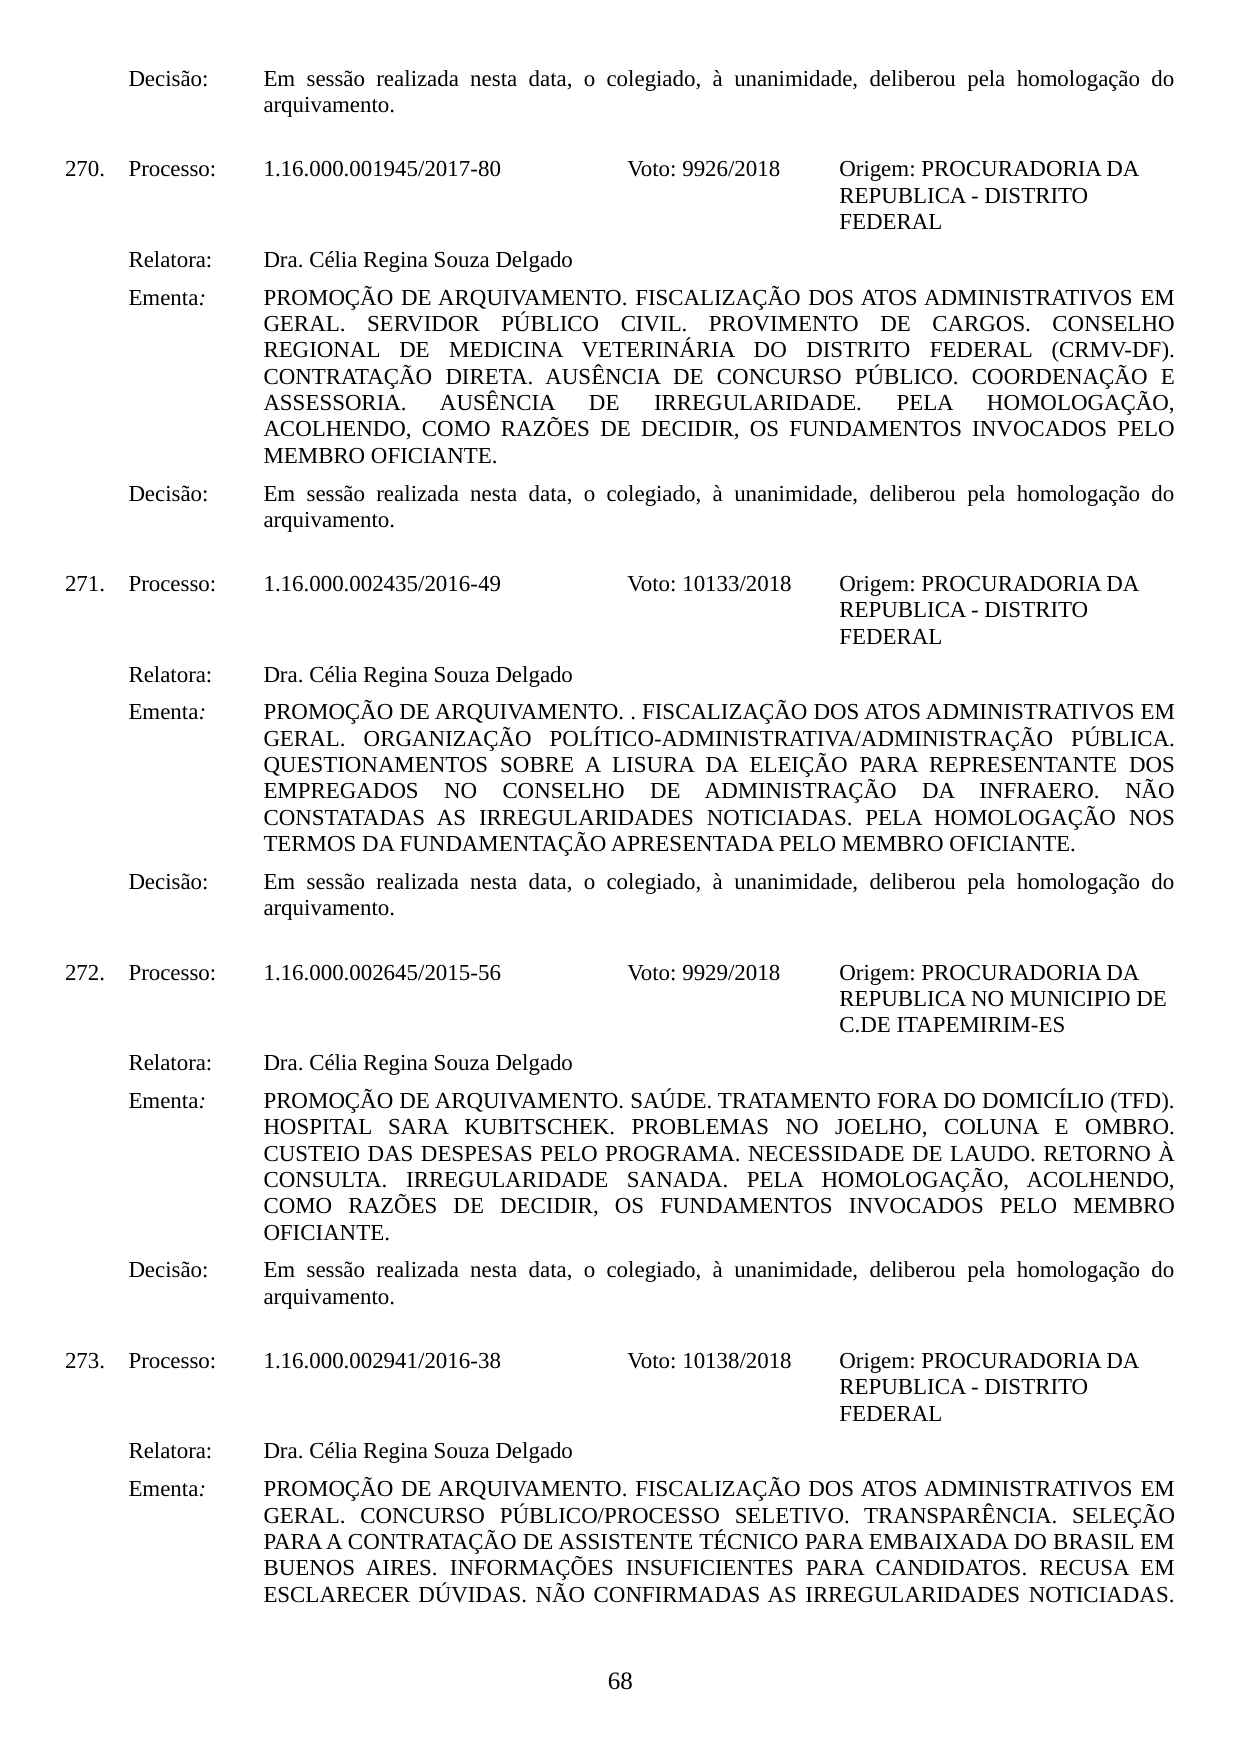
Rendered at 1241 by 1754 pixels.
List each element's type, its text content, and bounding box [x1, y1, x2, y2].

table_cell Ementa: [123, 1081, 257, 1251]
table_cell [59, 862, 123, 926]
table_cell [59, 240, 123, 278]
table_cell Decisão: [123, 862, 257, 926]
table_cell Dra. Célia Regina Souza Delgado [258, 1043, 1181, 1081]
table_header Processo: [123, 1341, 257, 1432]
table_cell [59, 1081, 123, 1251]
table_header Processo: [123, 564, 257, 655]
table_header Origem: PROCURADORIA DA REPUBLICA - DISTRITO FEDERAL [834, 564, 1181, 655]
table_cell [59, 59, 123, 123]
table_cell PROMOÇÃO DE ARQUIVAMENTO. FISCALIZAÇÃO DOS ATOS ADMINISTRATIVOS EM GERAL. SERVIDOR PÚBLICO CIVIL. PROVIMENTO DE CARGOS. CONSELHO REGIONAL DE MEDICINA VETERINÁRIA DO DISTRITO FEDERAL (CRMV-DF). CONTRATAÇÃO DIRETA. AUSÊNCIA DE CONCURSO PÚBLICO. COORDENAÇÃO E ASSESSORIA. AUSÊNCIA DE IRREGULARIDADE. PELA HOMOLOGAÇÃO, ACOLHENDO, COMO RAZÕES DE DECIDIR, OS FUNDAMENTOS INVOCADOS PELO MEMBRO OFICIANTE. [258, 278, 1181, 474]
table_cell Em sessão realizada nesta data, o colegiado, à unanimidade, deliberou pela homologação do arquivamento. [258, 59, 1181, 123]
table_cell PROMOÇÃO DE ARQUIVAMENTO. . FISCALIZAÇÃO DOS ATOS ADMINISTRATIVOS EM GERAL. ORGANIZAÇÃO POLÍTICO-ADMINISTRATIVA/ADMINISTRAÇÃO PÚBLICA. QUESTIONAMENTOS SOBRE A LISURA DA ELEIÇÃO PARA REPRESENTANTE DOS EMPREGADOS NO CONSELHO DE ADMINISTRAÇÃO DA INFRAERO. NÃO CONSTATADAS AS IRREGULARIDADES NOTICIADAS. PELA HOMOLOGAÇÃO NOS TERMOS DA FUNDAMENTAÇÃO APRESENTADA PELO MEMBRO OFICIANTE. [258, 693, 1181, 862]
table_cell Em sessão realizada nesta data, o colegiado, à unanimidade, deliberou pela homologação do arquivamento. [258, 862, 1181, 926]
table_cell Decisão: [123, 1251, 257, 1315]
table_header 1.16.000.002435/2016-49 [258, 564, 621, 655]
table_cell Em sessão realizada nesta data, o colegiado, à unanimidade, deliberou pela homologação do arquivamento. [258, 1251, 1181, 1315]
table_header 1.16.000.002941/2016-38 [258, 1341, 621, 1432]
table_cell [59, 1432, 123, 1469]
table_header Voto: 9926/2018 [621, 150, 833, 240]
table_cell Relatora: [123, 1432, 257, 1469]
table_cell Relatora: [123, 655, 257, 693]
table_header 271. [59, 564, 123, 655]
table_cell Decisão: [123, 59, 257, 123]
table_cell Dra. Célia Regina Souza Delgado [258, 655, 1181, 693]
table_header Processo: [123, 150, 257, 240]
table_cell Relatora: [123, 1043, 257, 1081]
table_cell [59, 655, 123, 693]
table_cell Ementa: [123, 1470, 257, 1613]
table_cell [59, 693, 123, 862]
table_header 273. [59, 1341, 123, 1432]
table_cell Ementa: [123, 278, 257, 474]
table_header 1.16.000.001945/2017-80 [258, 150, 621, 240]
table_cell PROMOÇÃO DE ARQUIVAMENTO. FISCALIZAÇÃO DOS ATOS ADMINISTRATIVOS EM GERAL. CONCURSO PÚBLICO/PROCESSO SELETIVO. TRANSPARÊNCIA. SELEÇÃO PARA A CONTRATAÇÃO DE ASSISTENTE TÉCNICO PARA EMBAIXADA DO BRASIL EM BUENOS AIRES. INFORMAÇÕES INSUFICIENTES PARA CANDIDATOS. RECUSA EM ESCLARECER DÚVIDAS. NÃO CONFIRMADAS AS IRREGULARIDADES NOTICIADAS. [258, 1470, 1181, 1613]
table_header Voto: 9929/2018 [621, 953, 833, 1043]
table_cell [59, 278, 123, 474]
table_header Processo: [123, 953, 257, 1043]
table_header 1.16.000.002645/2015-56 [258, 953, 621, 1043]
table_header 270. [59, 150, 123, 240]
table_cell PROMOÇÃO DE ARQUIVAMENTO. SAÚDE. TRATAMENTO FORA DO DOMICÍLIO (TFD). HOSPITAL SARA KUBITSCHEK. PROBLEMAS NO JOELHO, COLUNA E OMBRO. CUSTEIO DAS DESPESAS PELO PROGRAMA. NECESSIDADE DE LAUDO. RETORNO À CONSULTA. IRREGULARIDADE SANADA. PELA HOMOLOGAÇÃO, ACOLHENDO, COMO RAZÕES DE DECIDIR, OS FUNDAMENTOS INVOCADOS PELO MEMBRO OFICIANTE. [258, 1081, 1181, 1251]
table_header Voto: 10138/2018 [621, 1341, 833, 1432]
table_cell [59, 474, 123, 538]
table_header Origem: PROCURADORIA DA REPUBLICA - DISTRITO FEDERAL [834, 150, 1181, 240]
table_cell [59, 1251, 123, 1315]
table_cell [59, 1043, 123, 1081]
table_cell [59, 1470, 123, 1613]
table_cell Em sessão realizada nesta data, o colegiado, à unanimidade, deliberou pela homologação do arquivamento. [258, 474, 1181, 538]
table_cell Ementa: [123, 693, 257, 862]
table_cell Decisão: [123, 474, 257, 538]
table_header 272. [59, 953, 123, 1043]
table_cell Dra. Célia Regina Souza Delgado [258, 240, 1181, 278]
table_cell Relatora: [123, 240, 257, 278]
table_header Origem: PROCURADORIA DA REPUBLICA NO MUNICIPIO DE C.DE ITAPEMIRIM-ES [834, 953, 1181, 1043]
table_header Voto: 10133/2018 [621, 564, 833, 655]
table_header Origem: PROCURADORIA DA REPUBLICA - DISTRITO FEDERAL [834, 1341, 1181, 1432]
table_cell Dra. Célia Regina Souza Delgado [258, 1432, 1181, 1469]
